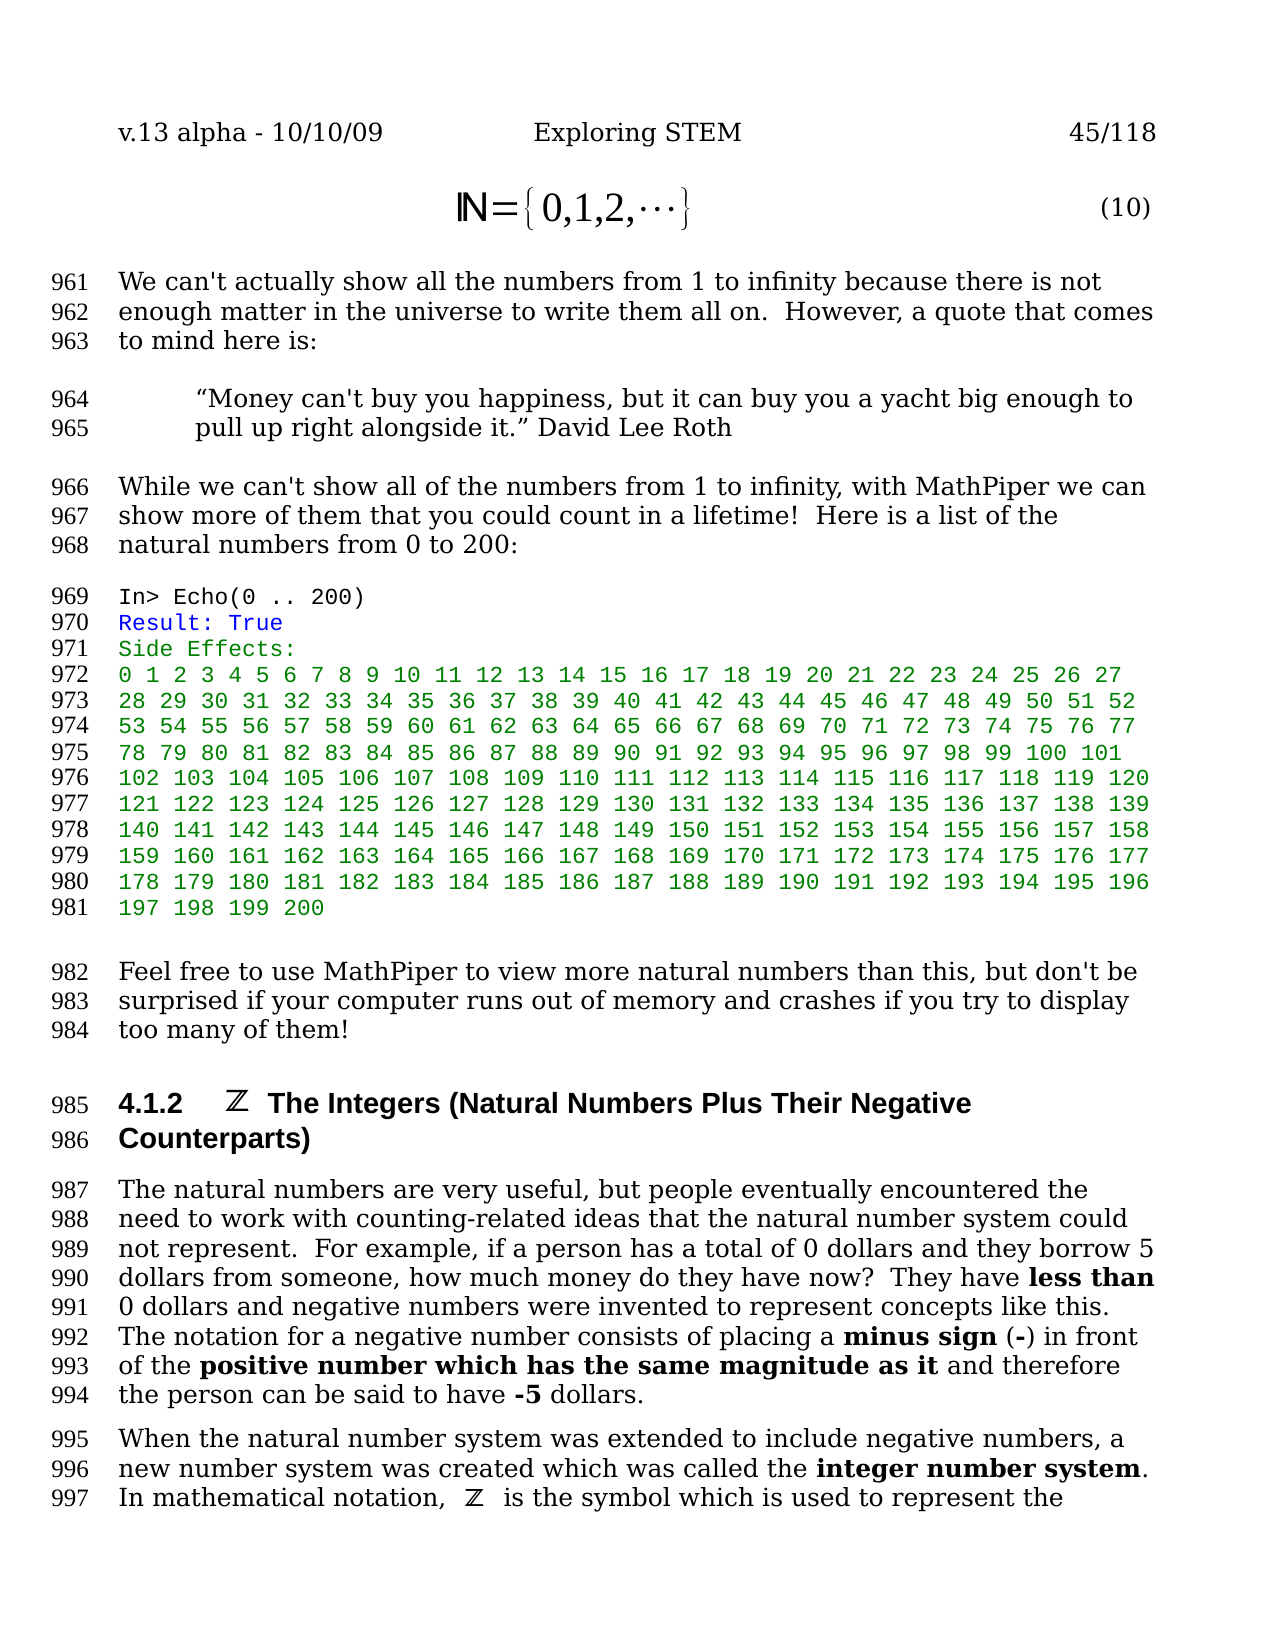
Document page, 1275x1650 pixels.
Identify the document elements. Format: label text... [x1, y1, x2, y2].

table_header [118, 177, 1041, 238]
text Result: True [118, 611, 1157, 637]
text When the natural number system was extended to include negative numbers, a new number system was created which was called the integer number system. In mathematical notation,is the symbol which is used to represent the [118, 1425, 1157, 1513]
table_header (10) [1041, 177, 1157, 238]
text Side Effects: [118, 637, 1157, 663]
text Feel free to use MathPiper to view more natural numbers than this, but don't be surprised if your computer runs out of memory and crashes if you try to display too many of them! [118, 957, 1157, 1045]
text The natural numbers are very useful, but people eventually encountered the need to work with counting-related ideas that the natural number system could not represent. For example, if a person has a total of 0 dollars and they borrow 5 dollars from someone, how much money do they have now? They have less than 0 dollars and negative numbers were invented to represent concepts like this. The notation for a negative number consists of placing a minus sign (-) in front of the positive number which has the same magnitude as it and therefore the person can be said to have -5 dollars. [118, 1176, 1157, 1410]
text “Money can't buy you happiness, but it can buy you a yacht big enough to pull up right alongside it.” David Lee Roth [195, 384, 1157, 443]
text 0 1 2 3 4 5 6 7 8 9 10 11 12 13 14 15 16 17 18 19 20 21 22 23 24 25 26 27 28 29 30 31 32 33 34 35 36 37 38 39 40 41 42 43 44 45 46 47 48 49 50 51 52 53 54 55 56 57 58 59 60 61 62 63 64 65 66 67 68 69 70 71 72 73 74 75 76 77 78 79 80 81 82 83 84 85 86 87 88 89 90 91 92 93 94 95 96 97 98 99 100 101 102 103 104 105 106 107 108 109 110 111 112 113 114 115 116 117 118 119 120 121 122 123 124 125 126 127 128 129 130 131 132 133 134 135 136 137 138 139 140 141 142 143 144 145 146 147 148 149 150 151 152 153 154 155 156 157 158 159 160 161 162 163 164 165 166 167 168 169 170 171 172 173 174 175 176 177 178 179 180 181 182 183 184 185 186 187 188 189 190 191 192 193 194 195 196 197 198 199 200 [118, 663, 1157, 922]
text In> Echo(0 .. 200) [118, 585, 1157, 611]
subtitle The Integers (Natural Numbers Plus Their Negative Counterparts) [118, 1084, 1157, 1154]
text While we can't show all of the numbers from 1 to infinity, with MathPiper we can show more of them that you could count in a lifetime! Here is a list of the natural numbers from 0 to 200: [118, 472, 1157, 559]
text We can't actually show all the numbers from 1 to infinity because there is not enough matter in the universe to write them all on. However, a quote that comes to mind here is: [118, 268, 1157, 355]
